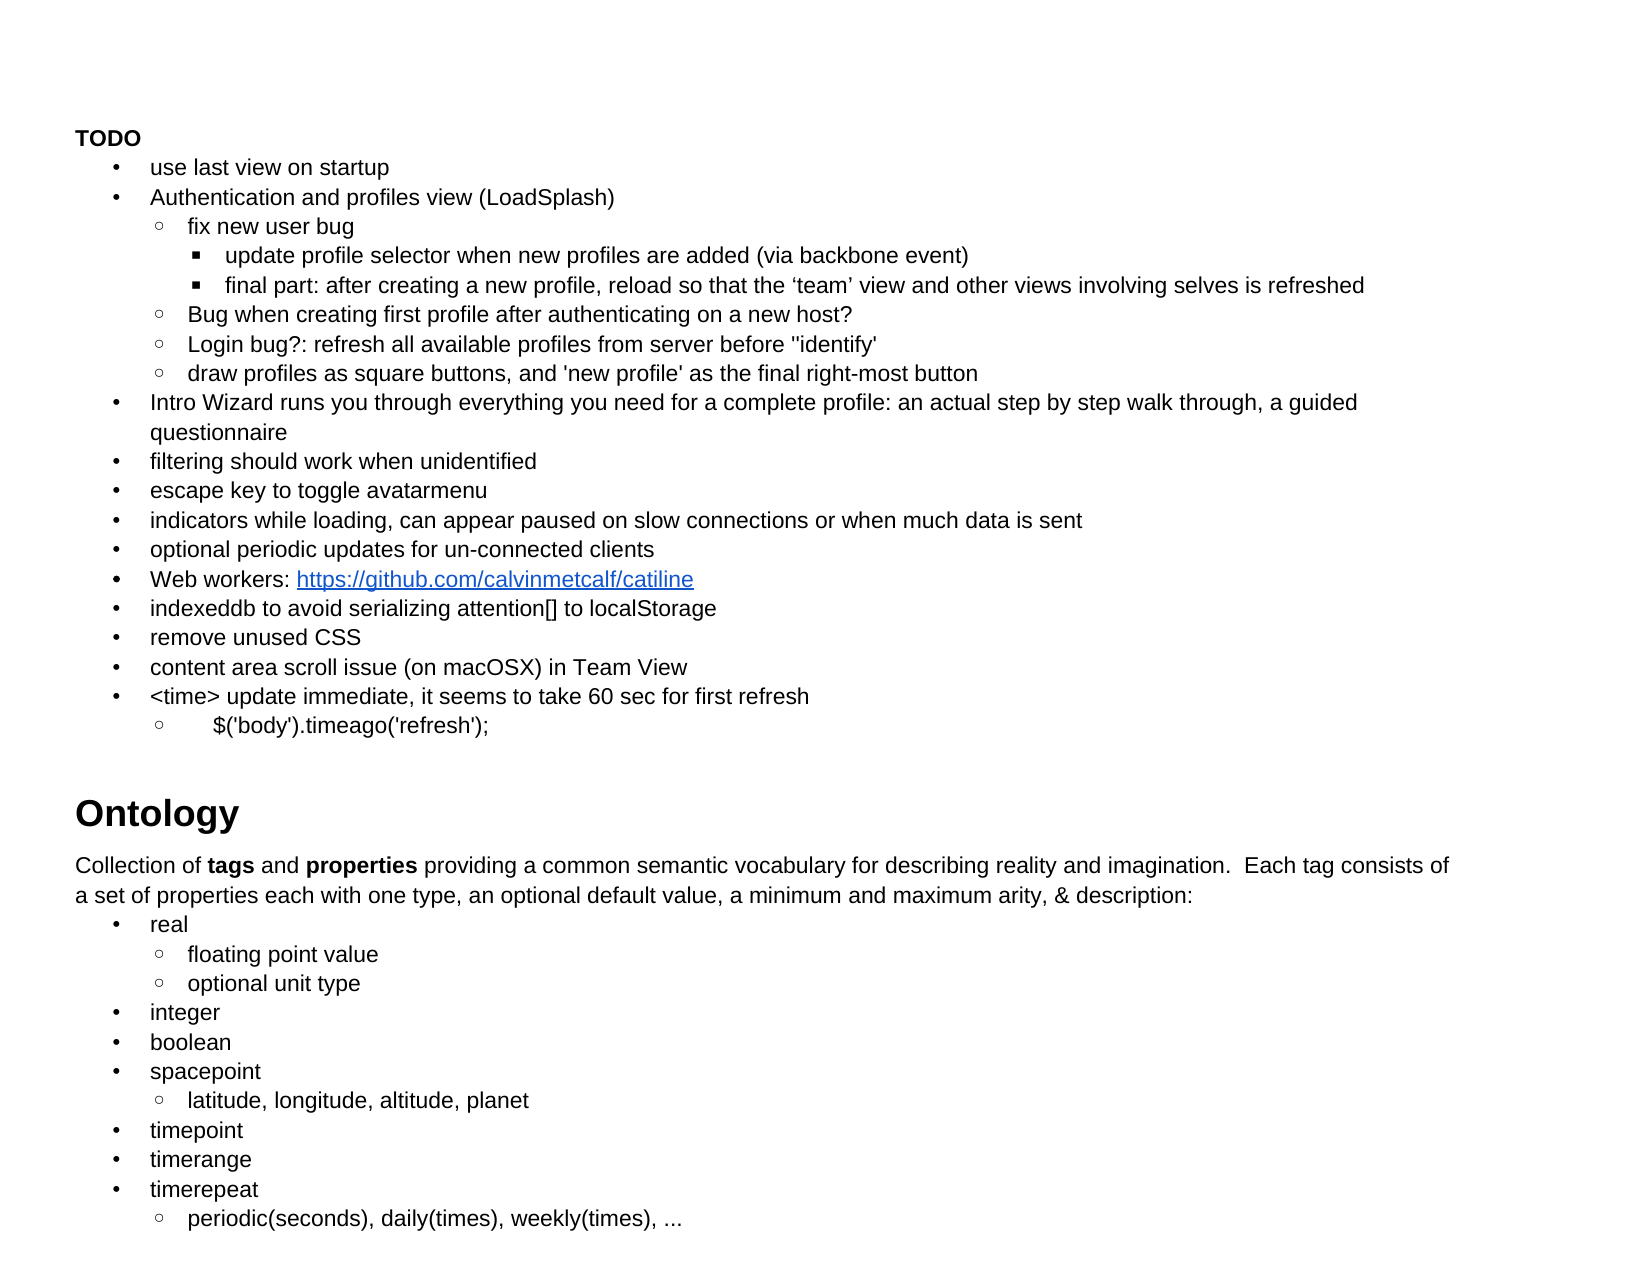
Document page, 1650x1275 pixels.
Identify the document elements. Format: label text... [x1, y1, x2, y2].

text Collection of tags and properties providing a common semantic vocabulary for describing reality and imagination. Each tag consists of a set of properties each with one type, an optional default value, a minimum and maximum arity, & description: [75, 853, 1462, 908]
list indicators while loading, can appear paused on slow connections or when much data is sent [112, 507, 1462, 533]
list integer [112, 1000, 1462, 1026]
list boolean [112, 1029, 1462, 1055]
subtitle Ontology [75, 792, 1312, 834]
list Authentication and profiles view (LoadSplash) [112, 184, 1462, 210]
list optional unit type [150, 971, 1462, 996]
list Web workers: https://github.com/calvinmetcalf/catiline [112, 566, 1462, 592]
list real [112, 912, 1462, 937]
list draw profiles as square buttons, and 'new profile' as the final right-most button [150, 361, 1462, 386]
list timerange [112, 1147, 1462, 1172]
list content area scroll issue (on macOSX) in Team View [112, 654, 1462, 680]
list escape key to toggle avatarmenu [112, 478, 1462, 504]
list remove unused CSS [112, 625, 1462, 651]
list use last view on startup [112, 155, 1462, 181]
list latitude, longitude, altitude, planet [150, 1088, 1462, 1114]
list <time> update immediate, it seems to take 60 sec for first refresh [112, 684, 1462, 709]
list periodic(seconds), daily(times), weekly(times), ... [150, 1206, 1462, 1231]
list Bug when creating first profile after authenticating on a new host? [150, 302, 1462, 327]
list floating point value [150, 941, 1462, 967]
list spacepoint [112, 1059, 1462, 1084]
list filtering should work when unidentified [112, 449, 1462, 474]
list update profile selector when new profiles are added (via backbone event) [187, 243, 1462, 269]
list timepoint [112, 1117, 1462, 1143]
list timerepeat [112, 1176, 1462, 1202]
list optional periodic updates for un-connected clients [112, 537, 1462, 562]
list $('body').timeago('refresh'); [150, 713, 1462, 739]
list Intro Wizard runs you through everything you need for a complete profile: an actual step by step walk through, a guided questionnaire [112, 390, 1462, 445]
text TODO [75, 126, 1462, 151]
list Login bug?: refresh all available profiles from server before ''identify' [150, 331, 1462, 357]
list fix new user bug [150, 214, 1462, 239]
list indexeddb to avoid serializing attention[] to localStorage [112, 596, 1462, 621]
list final part: after creating a new profile, reload so that the ‘team’ view and other views involving selves is refreshed [187, 272, 1462, 298]
